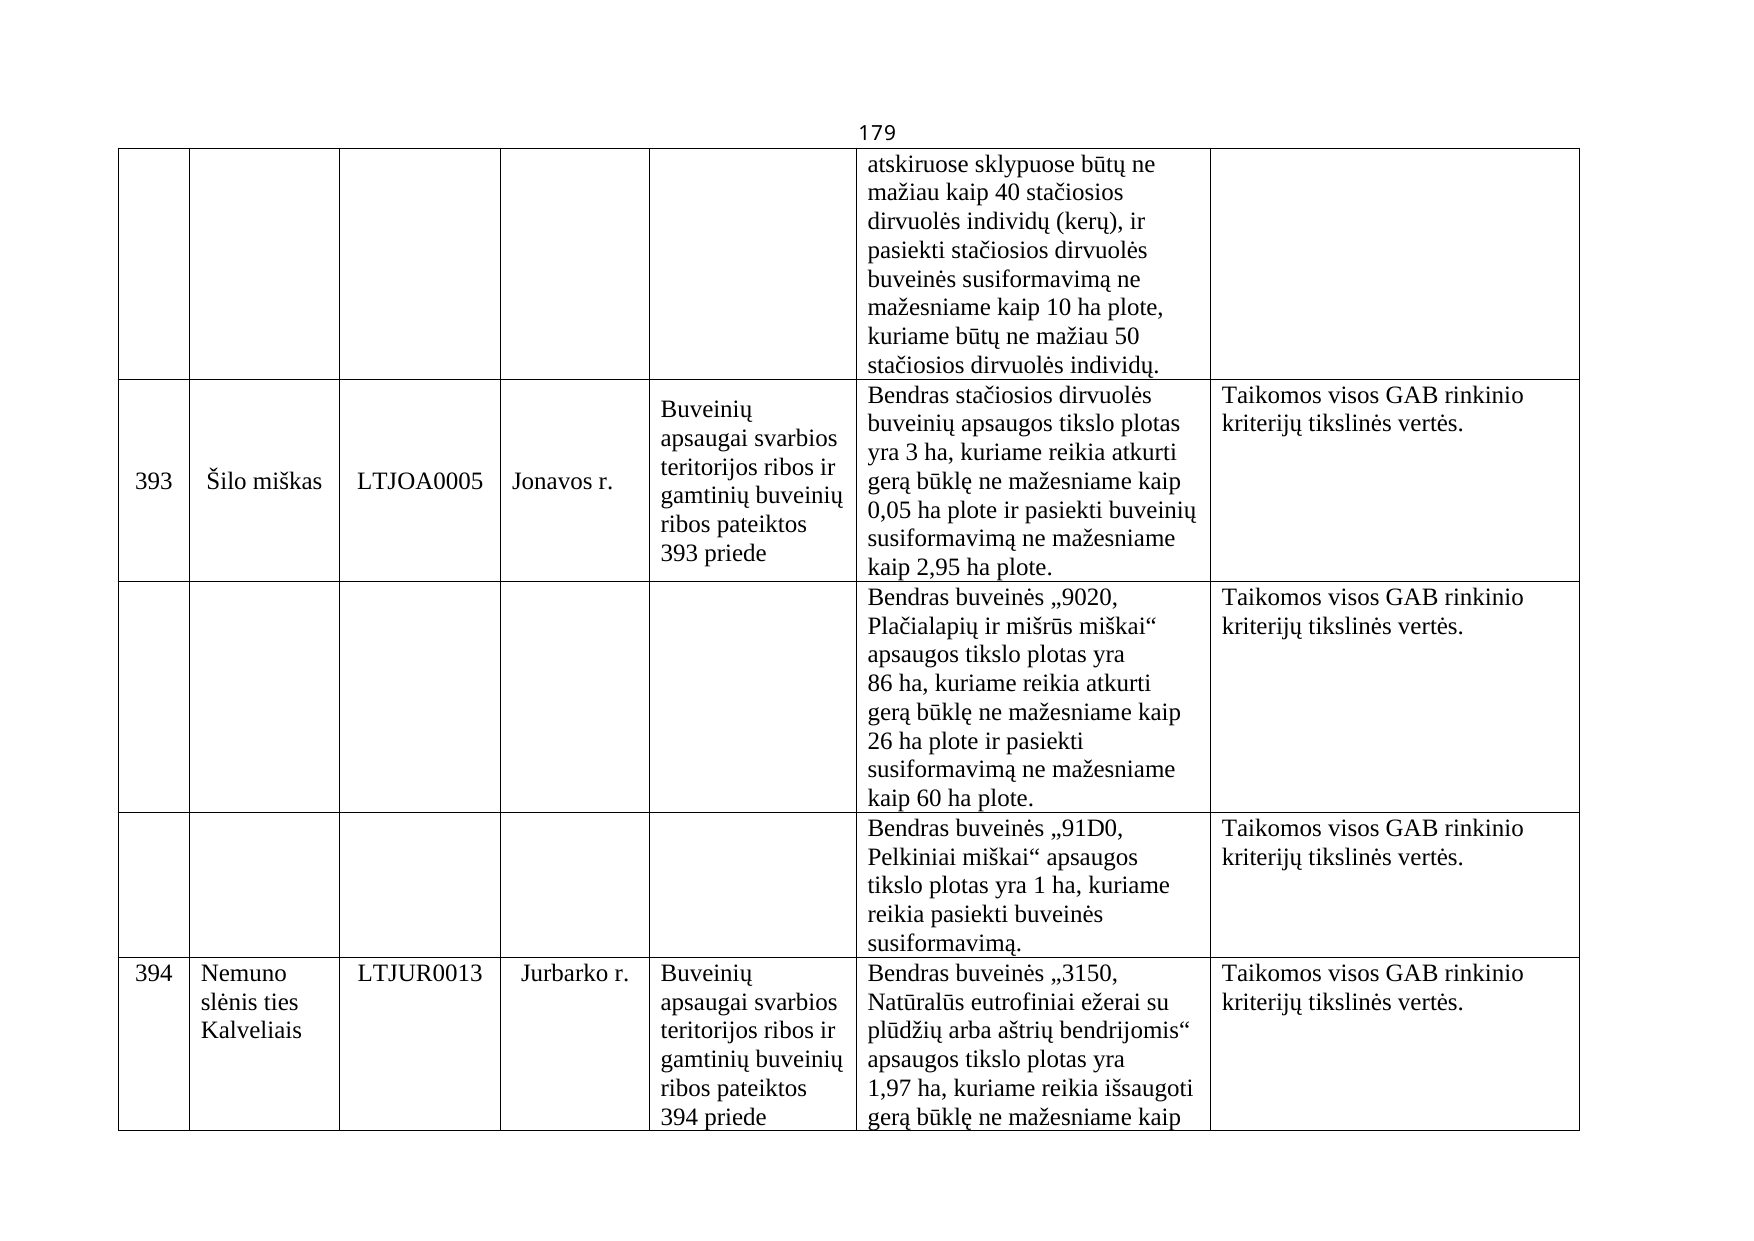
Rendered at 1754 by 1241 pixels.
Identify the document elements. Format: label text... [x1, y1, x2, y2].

table_cell Buveinių apsaugai svarbios teritorijos ribos ir gamtinių buveinių ribos pateiktos 394 priede [650, 958, 856, 1130]
table_cell 394 [119, 958, 189, 1130]
table_cell [119, 149, 189, 379]
table_cell Šilo miškas [190, 380, 339, 581]
table_cell Nemuno slėnis ties Kalveliais [190, 958, 339, 1130]
table_cell 393 [119, 380, 189, 581]
table_cell LTJOA0005 [340, 380, 500, 581]
table_cell [340, 813, 500, 957]
table_cell Taikomos visos GAB rinkinio kriterijų tikslinės vertės. [1211, 813, 1579, 957]
table_cell [650, 149, 856, 379]
table_cell [1211, 149, 1579, 379]
table_cell [501, 813, 649, 957]
table_cell Jurbarko r. [501, 958, 649, 1130]
table_cell [119, 582, 189, 812]
table_cell Bendras buveinės „91D0, Pelkiniai miškai“ apsaugos tikslo plotas yra 1 ha, kuriame reikia pasiekti buveinės susiformavimą. [857, 813, 1210, 957]
table_cell [501, 149, 649, 379]
table_cell LTJUR0013 [340, 958, 500, 1130]
table_cell [190, 813, 339, 957]
table_cell [650, 582, 856, 812]
table_cell [650, 813, 856, 957]
table_cell [340, 149, 500, 379]
table_cell Taikomos visos GAB rinkinio kriterijų tikslinės vertės. [1211, 958, 1579, 1130]
table_cell Taikomos visos GAB rinkinio kriterijų tikslinės vertės. [1211, 380, 1579, 581]
table_cell [119, 813, 189, 957]
table_cell atskiruose sklypuose būtų ne mažiau kaip 40 stačiosios dirvuolės individų (kerų), ir pasiekti stačiosios dirvuolės buveinės susiformavimą ne mažesniame kaip 10 ha plote, kuriame būtų ne mažiau 50 stačiosios dirvuolės individų. [857, 149, 1210, 379]
table_cell [190, 149, 339, 379]
table_cell Jonavos r. [501, 380, 649, 581]
table_cell Bendras buveinės „9020, Plačialapių ir mišrūs miškai“ apsaugos tikslo plotas yra 86 ha, kuriame reikia atkurti gerą būklę ne mažesniame kaip 26 ha plote ir pasiekti susiformavimą ne mažesniame kaip 60 ha plote. [857, 582, 1210, 812]
table_cell Buveinių apsaugai svarbios teritorijos ribos ir gamtinių buveinių ribos pateiktos 393 priede [650, 380, 856, 581]
table_cell Bendras stačiosios dirvuolės buveinių apsaugos tikslo plotas yra 3 ha, kuriame reikia atkurti gerą būklę ne mažesniame kaip 0,05 ha plote ir pasiekti buveinių susiformavimą ne mažesniame kaip 2,95 ha plote. [857, 380, 1210, 581]
table_cell [340, 582, 500, 812]
table_cell Bendras buveinės „3150, Natūralūs eutrofiniai ežerai su plūdžių arba aštrių bendrijomis“ apsaugos tikslo plotas yra 1,97 ha, kuriame reikia išsaugoti gerą būklę ne mažesniame kaip [857, 958, 1210, 1130]
table_cell Taikomos visos GAB rinkinio kriterijų tikslinės vertės. [1211, 582, 1579, 812]
table_cell [501, 582, 649, 812]
table_cell [190, 582, 339, 812]
